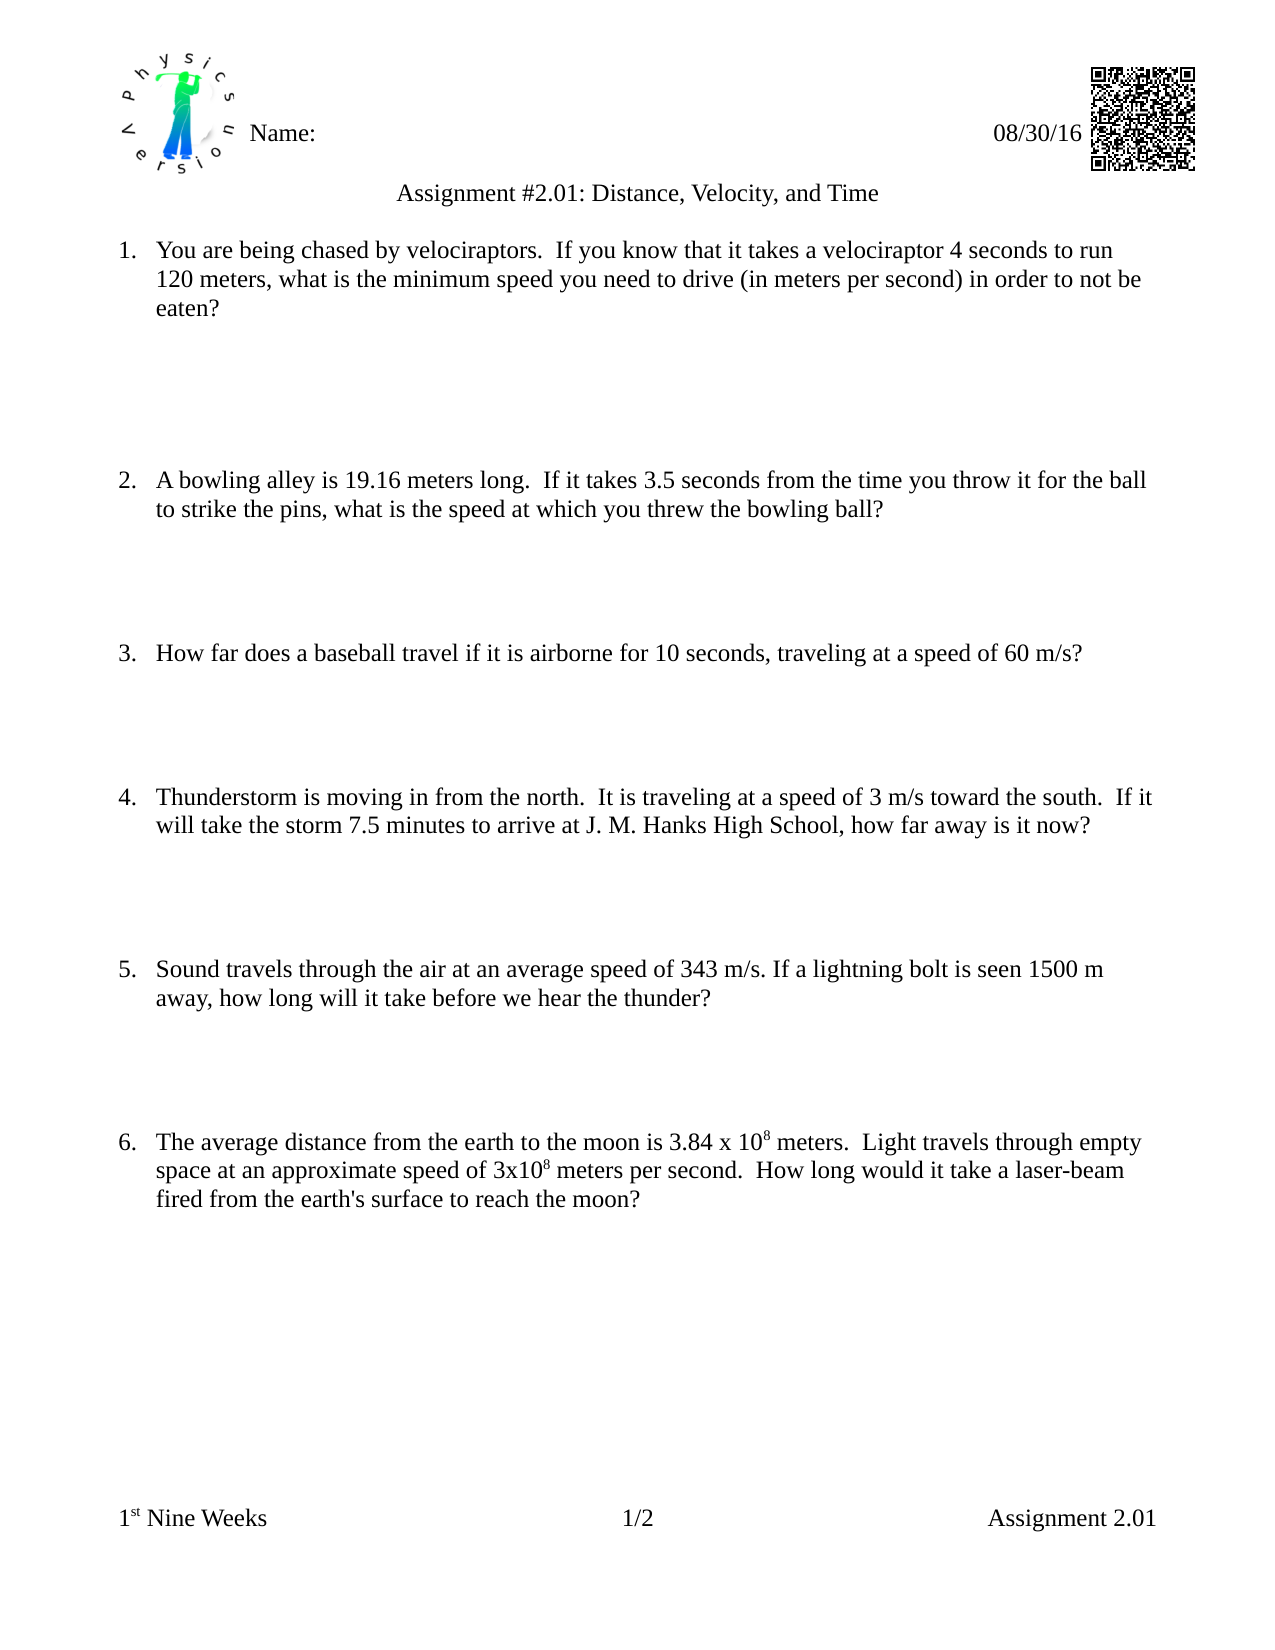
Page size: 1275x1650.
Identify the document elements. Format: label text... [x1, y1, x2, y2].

list The average distance from the earth to the moon is 3.84 x 108 meters. Light travels through empty space at an approximate speed of 3x108 meters per second. How long would it take a laser-beam fired from the earth's surface to reach the moon? [118, 1127, 1157, 1213]
list You are being chased by velociraptors. If you know that it takes a velociraptor 4 seconds to run 120 meters, what is the minimum speed you need to drive (in meters per second) in order to not be eaten? [118, 236, 1157, 322]
list Thunderstorm is moving in from the north. It is traveling at a speed of 3 m/s toward the south. If it will take the storm 7.5 minutes to arrive at J. M. Hanks High School, how far away is it now? [118, 782, 1157, 839]
text Assignment #2.01: Distance, Velocity, and Time [118, 176, 1157, 207]
list A bowling alley is 19.16 meters long. If it takes 3.5 seconds from the time you throw it for the ball to strike the pins, what is the speed at which you threw the bowling ball? [118, 466, 1157, 523]
list Sound travels through the air at an average speed of 343 m/s. If a lightning bolt is seen 1500 m away, how long will it take before we hear the thunder? [118, 954, 1157, 1012]
picture [121, 53, 235, 174]
picture [1082, 58, 1203, 179]
list How far does a baseball travel if it is airborne for 10 seconds, traveling at a speed of 60 m/s? [118, 638, 1157, 667]
